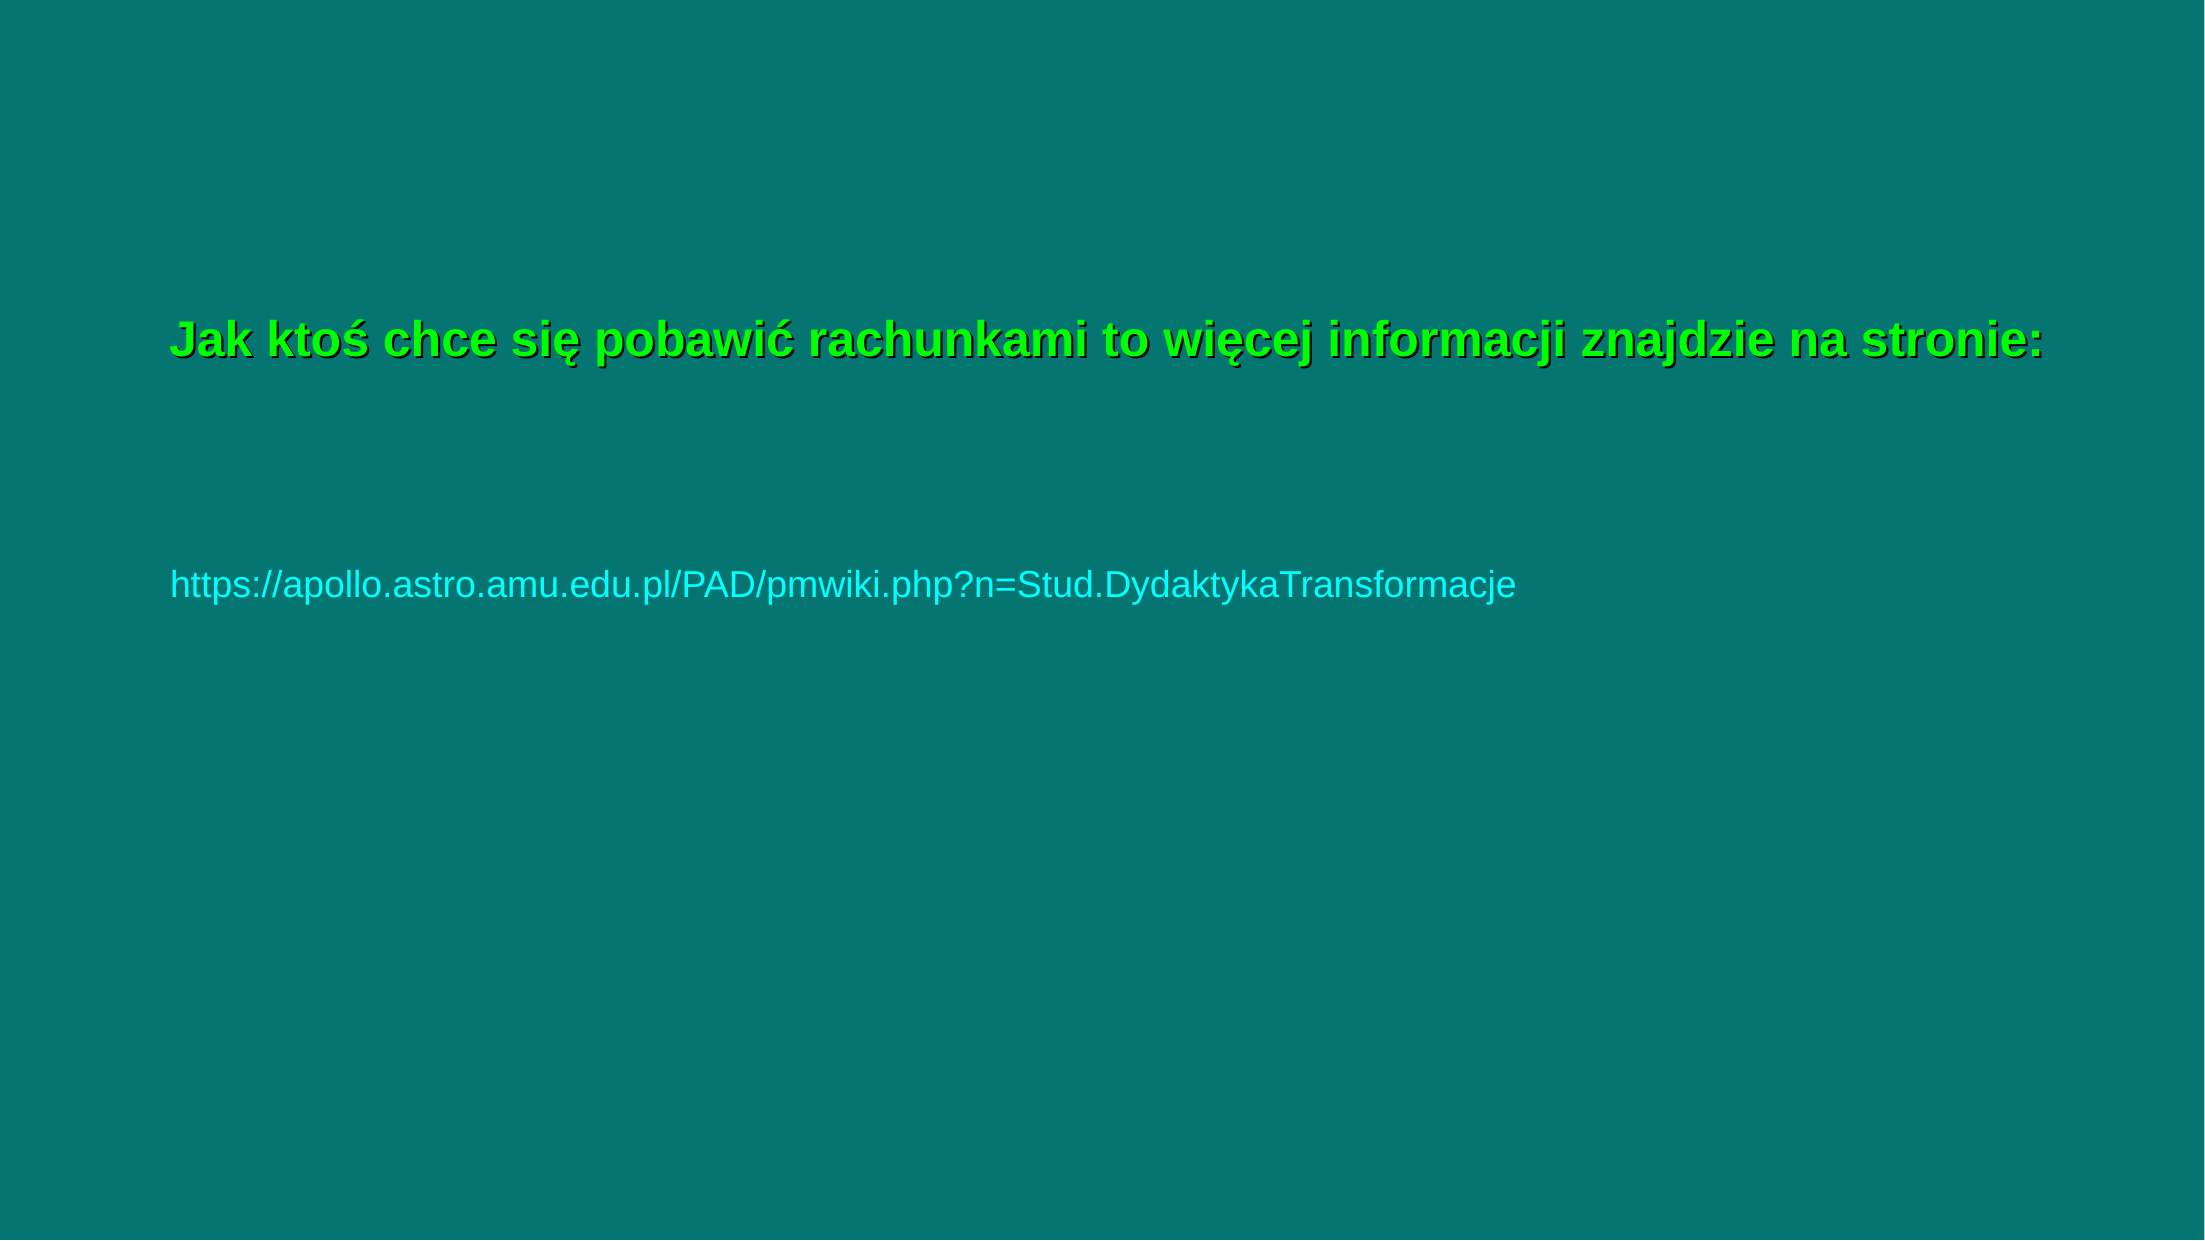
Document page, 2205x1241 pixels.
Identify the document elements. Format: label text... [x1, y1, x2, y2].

text_box https://apollo.astro.amu.edu.pl/PAD/pmwiki.php?n=Stud.DydaktykaTransformacje [155, 556, 1994, 649]
text_box Jak ktoś chce się pobawić rachunkami to więcej informacji znajdzie na stronie: [154, 303, 2100, 473]
